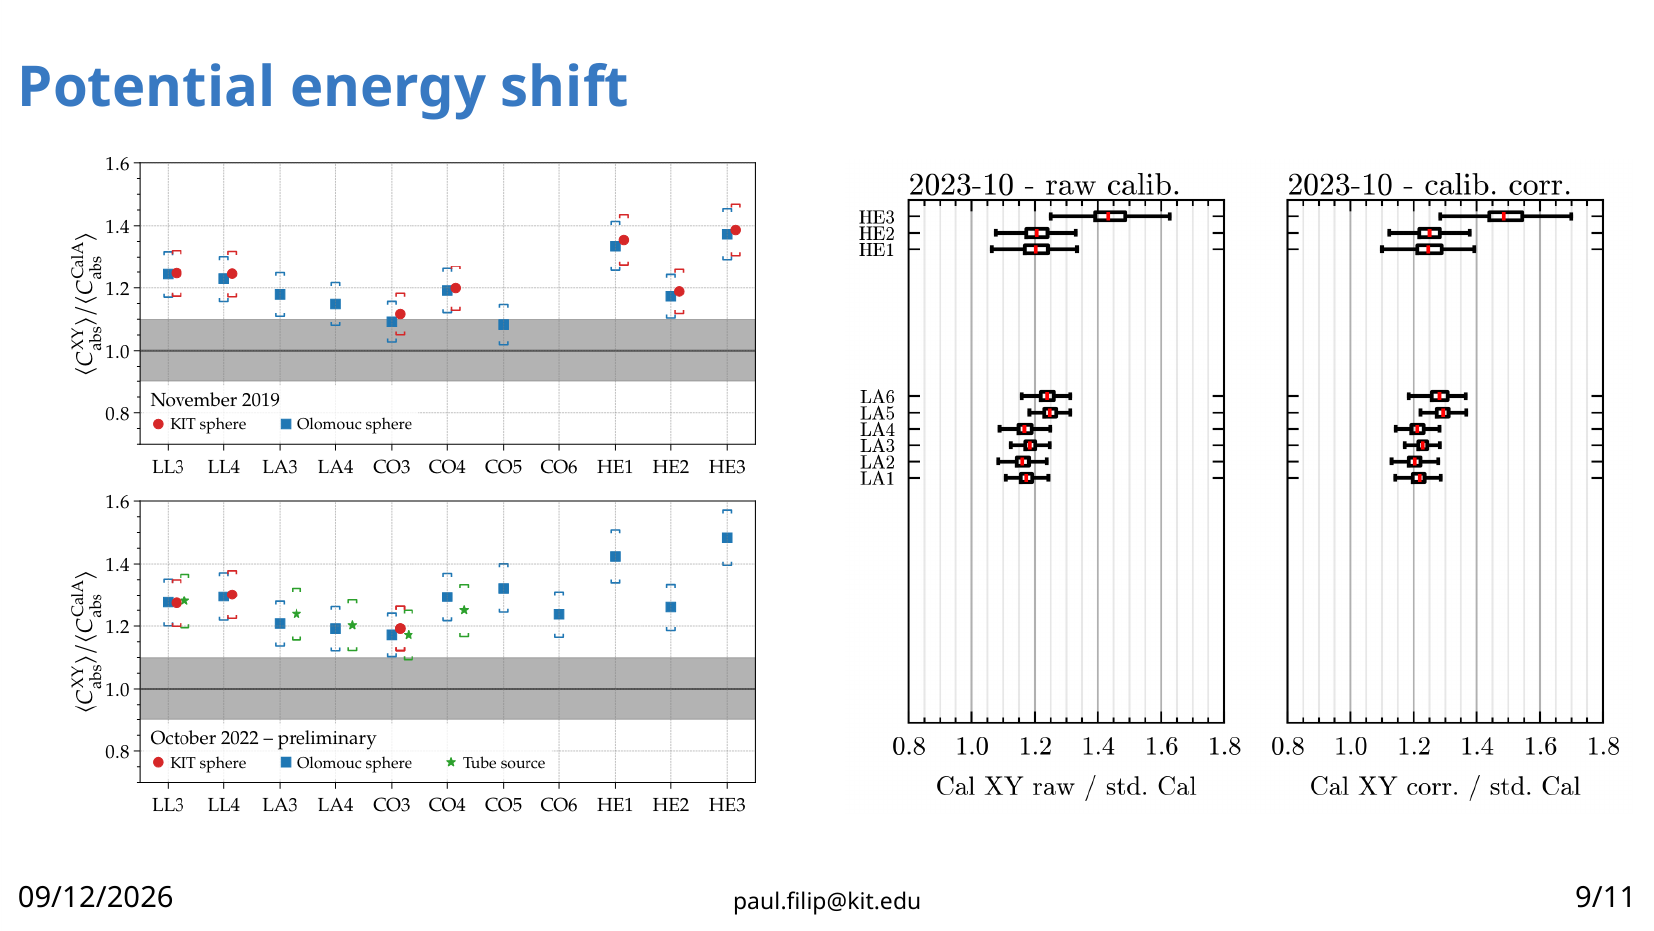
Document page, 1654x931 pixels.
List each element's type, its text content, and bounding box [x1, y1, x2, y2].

picture [0, 0, 1654, 931]
title Potential energy shift [18, 45, 1632, 115]
